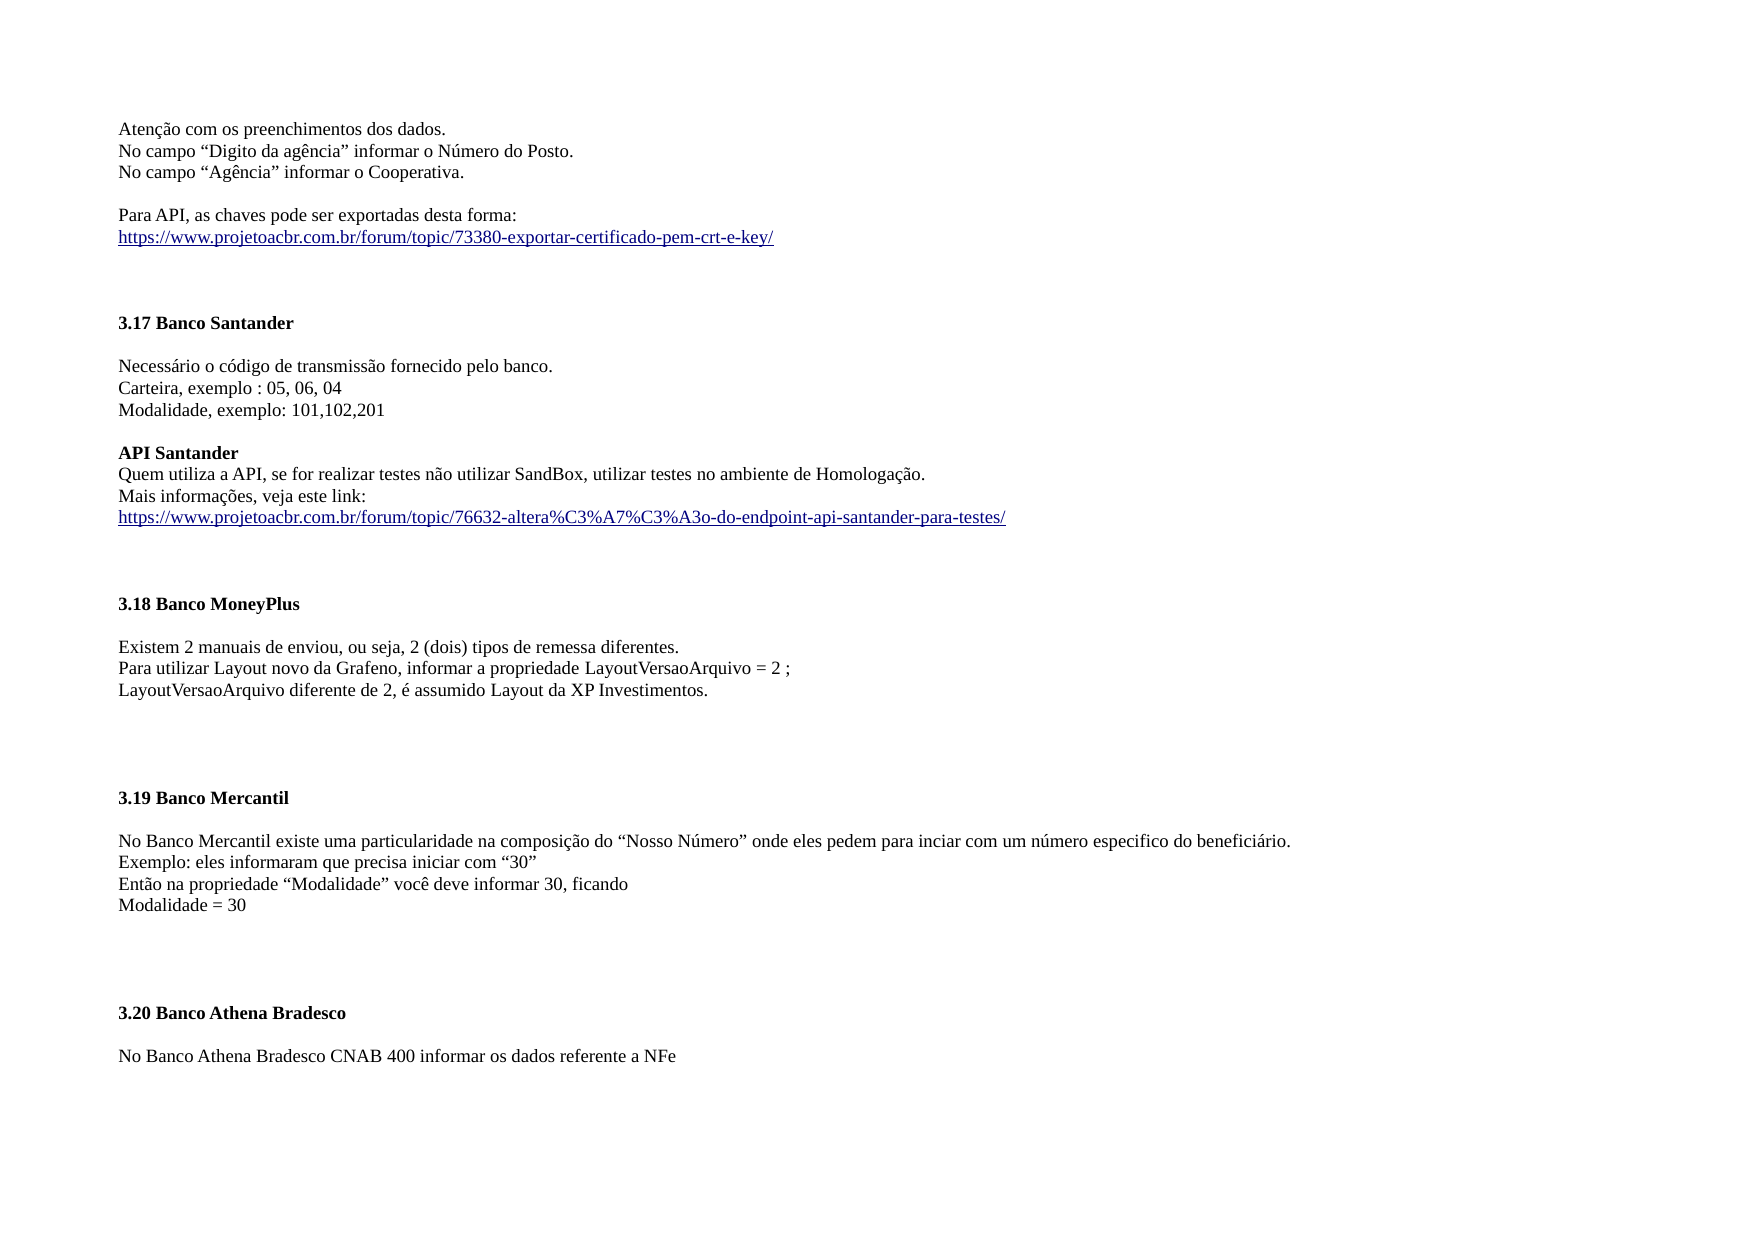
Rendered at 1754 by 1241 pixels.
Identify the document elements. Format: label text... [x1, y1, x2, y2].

text 3.20 Banco Athena Bradesco No Banco Athena Bradesco CNAB 400 informar os dados referente a NFe [118, 1002, 1636, 1067]
text Quem utiliza a API, se for realizar testes não utilizar SandBox, utilizar testes no ambiente de Homologação. Mais informações, veja este link: https://www.projetoacbr.com.br/forum/topic/76632-altera%C3%A7%C3%A3o-do-endpoint-api-santander-para-testes/ [118, 463, 1636, 528]
text 3.17 Banco Santander Necessário o código de transmissão fornecido pelo banco. Carteira, exemplo : 05, 06, 04 Modalidade, exemplo: 101,102,201 API Santander [118, 312, 1636, 463]
text 3.18 Banco MoneyPlus Existem 2 manuais de enviou, ou seja, 2 (dois) tipos de remessa diferentes. Para utilizar Layout novo da Grafeno, informar a propriedade LayoutVersaoArquivo = 2 ; LayoutVersaoArquivo diferente de 2, é assumido Layout da XP Investimentos. [118, 592, 1636, 700]
text 3.19 Banco Mercantil No Banco Mercantil existe uma particularidade na composição do “Nosso Número” onde eles pedem para inciar com um número especifico do beneficiário. Exemplo: eles informaram que precisa iniciar com “30” Então na propriedade “Modalidade” você deve informar 30, ficando Modalidade = 30 [118, 787, 1636, 916]
text Atenção com os preenchimentos dos dados. No campo “Digito da agência” informar o Número do Posto. No campo “Agência” informar o Cooperativa. Para API, as chaves pode ser exportadas desta forma: https://www.projetoacbr.com.br/forum/topic/73380-exportar-certificado-pem-crt-e-key/ [118, 118, 1636, 247]
